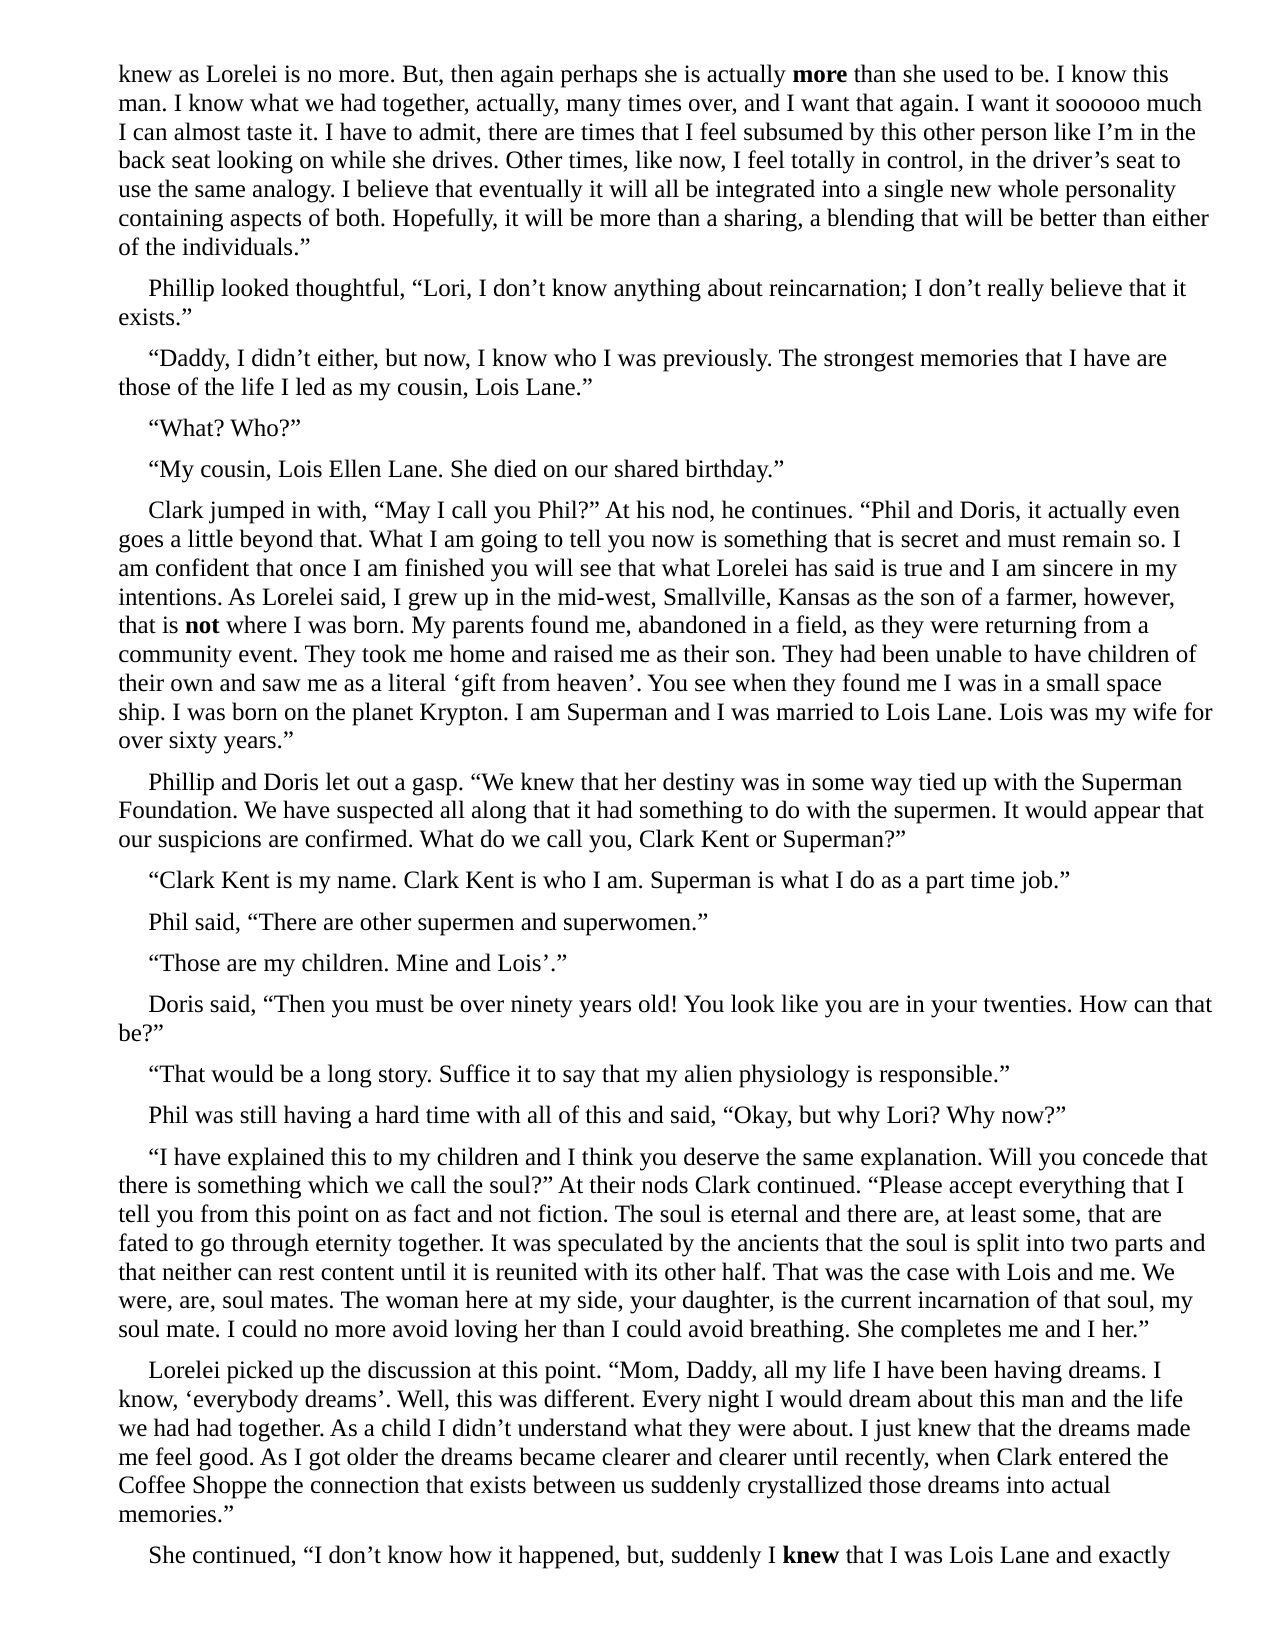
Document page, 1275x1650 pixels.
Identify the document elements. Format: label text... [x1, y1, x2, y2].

text She continued, “I don’t know how it happened, but, suddenly I knew that I was Lois Lane and exactly [118, 1540, 1216, 1569]
text Doris said, “Then you must be over ninety years old! You look like you are in your twenties. How can that be?” [118, 989, 1216, 1047]
text Phil was still having a hard time with all of this and said, “Okay, but why Lori? Why now?” [118, 1100, 1216, 1129]
text “That would be a long story. Suffice it to say that my alien physiology is responsible.” [118, 1059, 1216, 1088]
text Phillip looked thoughtful, “Lori, I don’t know anything about reincarnation; I don’t really believe that it exists.” [118, 273, 1216, 330]
text “Daddy, I didn’t either, but now, I know who I was previously. The strongest memories that I have are those of the life I led as my cousin, Lois Lane.” [118, 343, 1216, 400]
text Lorelei picked up the discussion at this point. “Mom, Daddy, all my life I have been having dreams. I know, ‘everybody dreams’. Well, this was different. Every night I would dream about this man and the life we had had together. As a child I didn’t understand what they were about. I just knew that the dreams made me feel good. As I got older the dreams became clearer and clearer until recently, when Clark entered the Coffee Shoppe the connection that exists between us suddenly crystallized those dreams into actual memories.” [118, 1355, 1216, 1528]
text Clark jumped in with, “May I call you Phil?” At his nod, he continues. “Phil and Doris, it actually even goes a little beyond that. What I am going to tell you now is something that is secret and must remain so. I am confident that once I am finished you will see that what Lorelei has said is true and I am sincere in my intentions. As Lorelei said, I grew up in the mid-west, Smallville, Kansas as the son of a farmer, however, that is not where I was born. My parents found me, abandoned in a field, as they were returning from a community event. They took me home and raised me as their son. They had been unable to have children of their own and saw me as a literal ‘gift from heaven’. You see when they found me I was in a small space ship. I was born on the planet Krypton. I am Superman and I was married to Lois Lane. Lois was my wife for over sixty years.” [118, 495, 1216, 754]
text “I have explained this to my children and I think you deserve the same explanation. Will you concede that there is something which we call the soul?” At their nods Clark continued. “Please accept everything that I tell you from this point on as fact and not fiction. The soul is eternal and there are, at least some, that are fated to go through eternity together. It was speculated by the ancients that the soul is split into two parts and that neither can rest content until it is reunited with its other half. That was the case with Lois and me. We were, are, soul mates. The woman here at my side, your daughter, is the current incarnation of that soul, my soul mate. I could no more avoid loving her than I could avoid breathing. She completes me and I her.” [118, 1142, 1216, 1343]
text “My cousin, Lois Ellen Lane. She died on our shared birthday.” [118, 454, 1216, 483]
text “Those are my children. Mine and Lois’.” [118, 948, 1216, 977]
text Phillip and Doris let out a gasp. “We knew that her destiny was in some way tied up with the Superman Foundation. We have suspected all along that it had something to do with the supermen. It would appear that our suspicions are confirmed. What do we call you, Clark Kent or Superman?” [118, 767, 1216, 853]
text “What? Who?” [118, 413, 1216, 442]
text “Clark Kent is my name. Clark Kent is who I am. Superman is what I do as a part time job.” [118, 865, 1216, 894]
text knew as Lorelei is no more. But, then again perhaps she is actually more than she used to be. I know this man. I know what we had together, actually, many times over, and I want that again. I want it soooooo much I can almost taste it. I have to admit, there are times that I feel subsumed by this other person like I’m in the back seat looking on while she drives. Other times, like now, I feel totally in control, in the driver’s seat to use the same analogy. I believe that eventually it will all be integrated into a single new whole personality containing aspects of both. Hopefully, it will be more than a sharing, a blending that will be better than either of the individuals.” [118, 59, 1216, 260]
text Phil said, “There are other supermen and superwomen.” [118, 907, 1216, 935]
